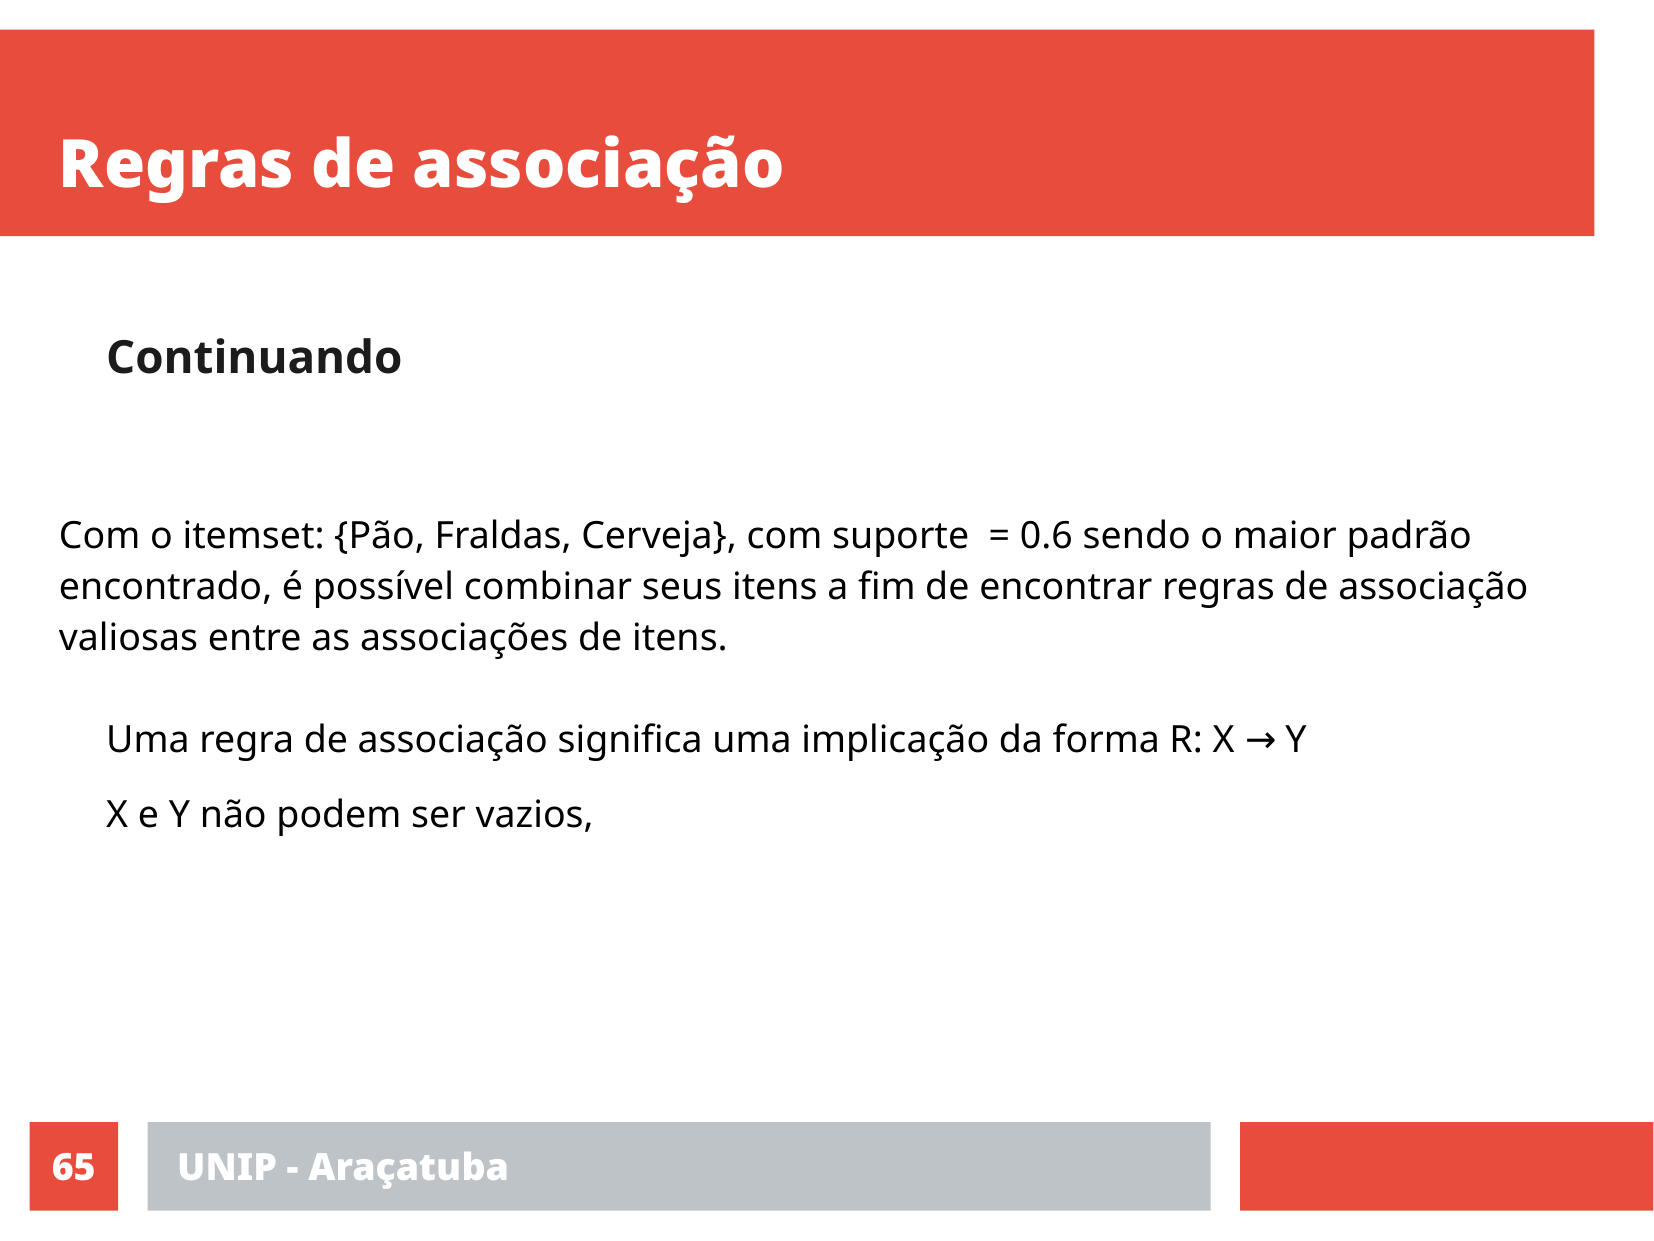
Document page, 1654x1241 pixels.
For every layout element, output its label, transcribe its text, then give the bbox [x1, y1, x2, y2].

list Continuando Com o itemset: {Pão, Fraldas, Cerveja}, com suporte = 0.6 sendo o maior padrão encontrado, é possível combinar seus itens a fim de encontrar regras de associação valiosas entre as associações de itens. Uma regra de associação significa uma implicação da forma R: X → Y X e Y não podem ser vazios, [59, 324, 1565, 1093]
title Regras de associação [59, 59, 1595, 207]
